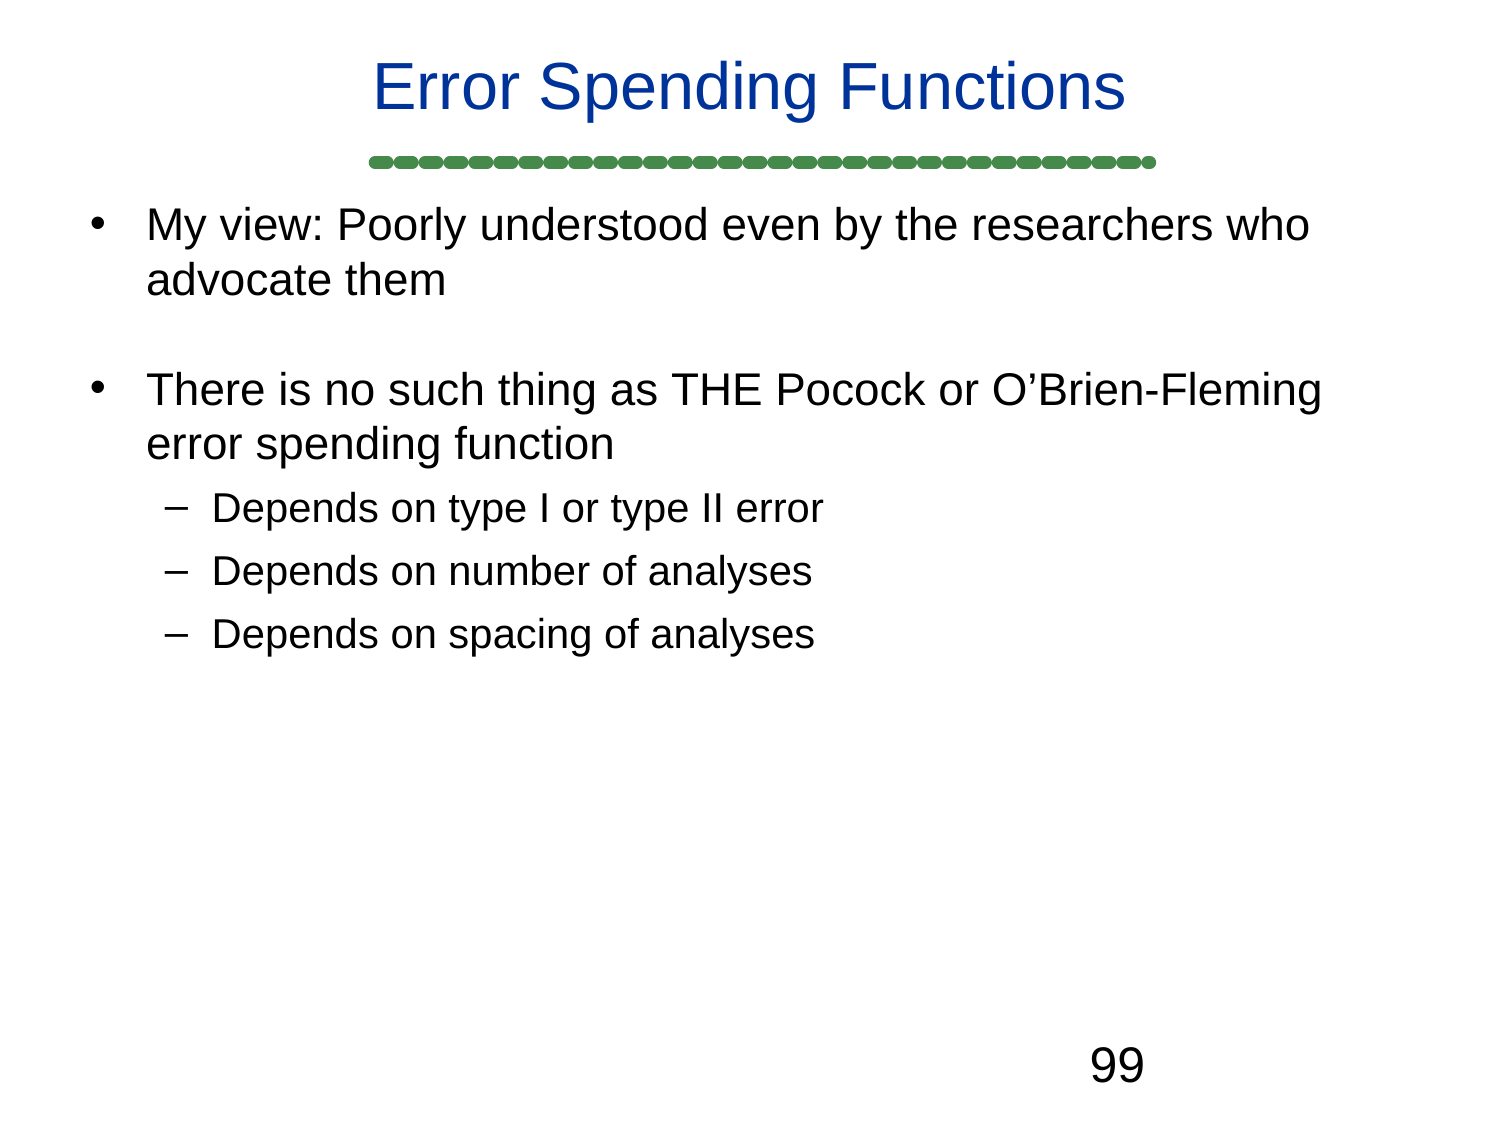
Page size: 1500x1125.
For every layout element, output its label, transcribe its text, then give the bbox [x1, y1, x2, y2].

title Error Spending Functions [37, 24, 1463, 141]
list My view: Poorly understood even by the researchers who advocate them There is no such thing as THE Pocock or O’Brien-Fleming error spending function Depends on type I or type II error Depends on number of analyses Depends on spacing of analyses [75, 187, 1426, 1050]
